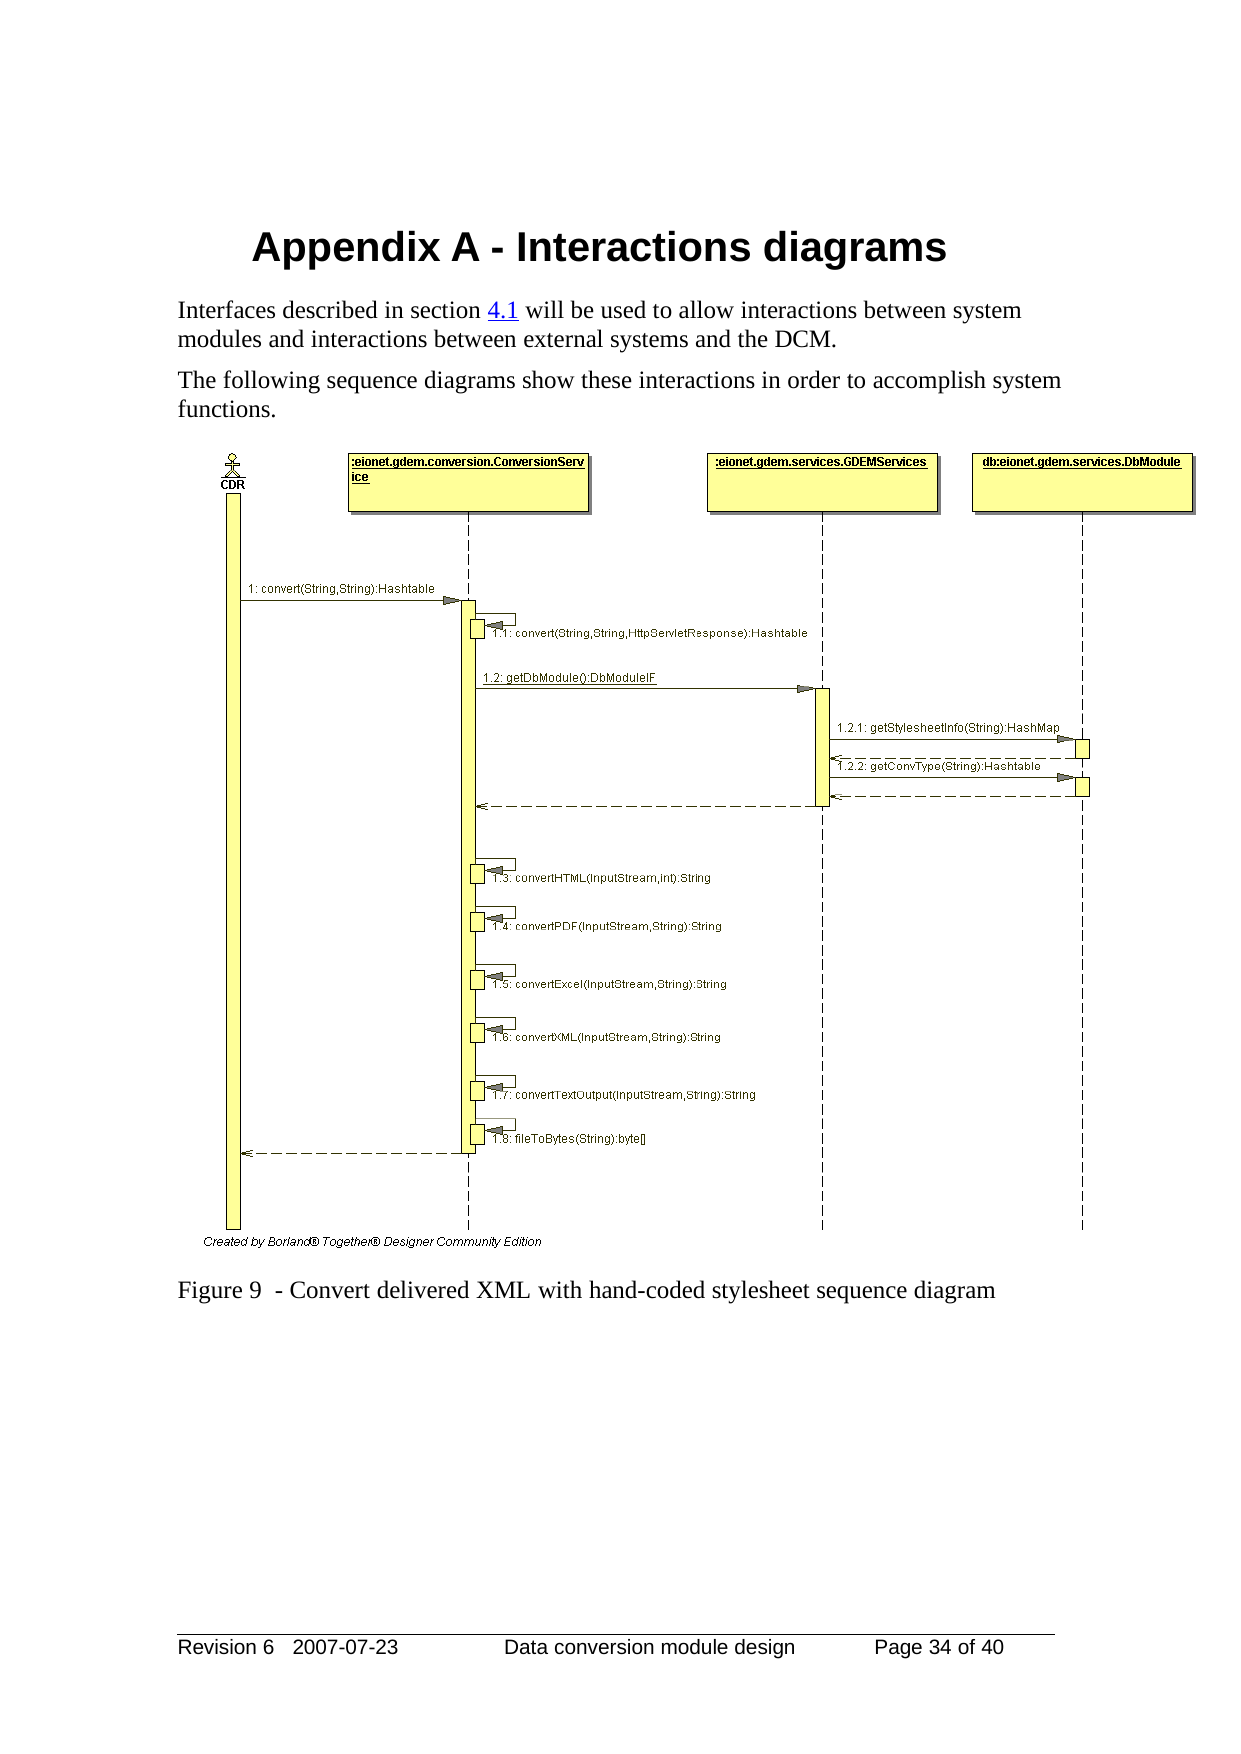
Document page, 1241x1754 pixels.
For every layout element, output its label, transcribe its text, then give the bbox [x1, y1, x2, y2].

picture [193, 443, 1202, 1254]
text Figure 9 - Convert delivered XML with hand-coded stylesheet sequence diagram [177, 1275, 1092, 1304]
subtitle Appendix A - Interactions diagrams [177, 222, 1092, 270]
text Interfaces described in section 4.1 will be used to allow interactions between system modules and interactions between external systems and the DCM. [177, 295, 1092, 353]
text The following sequence diagrams show these interactions in order to accomplish system functions. [177, 365, 1092, 423]
